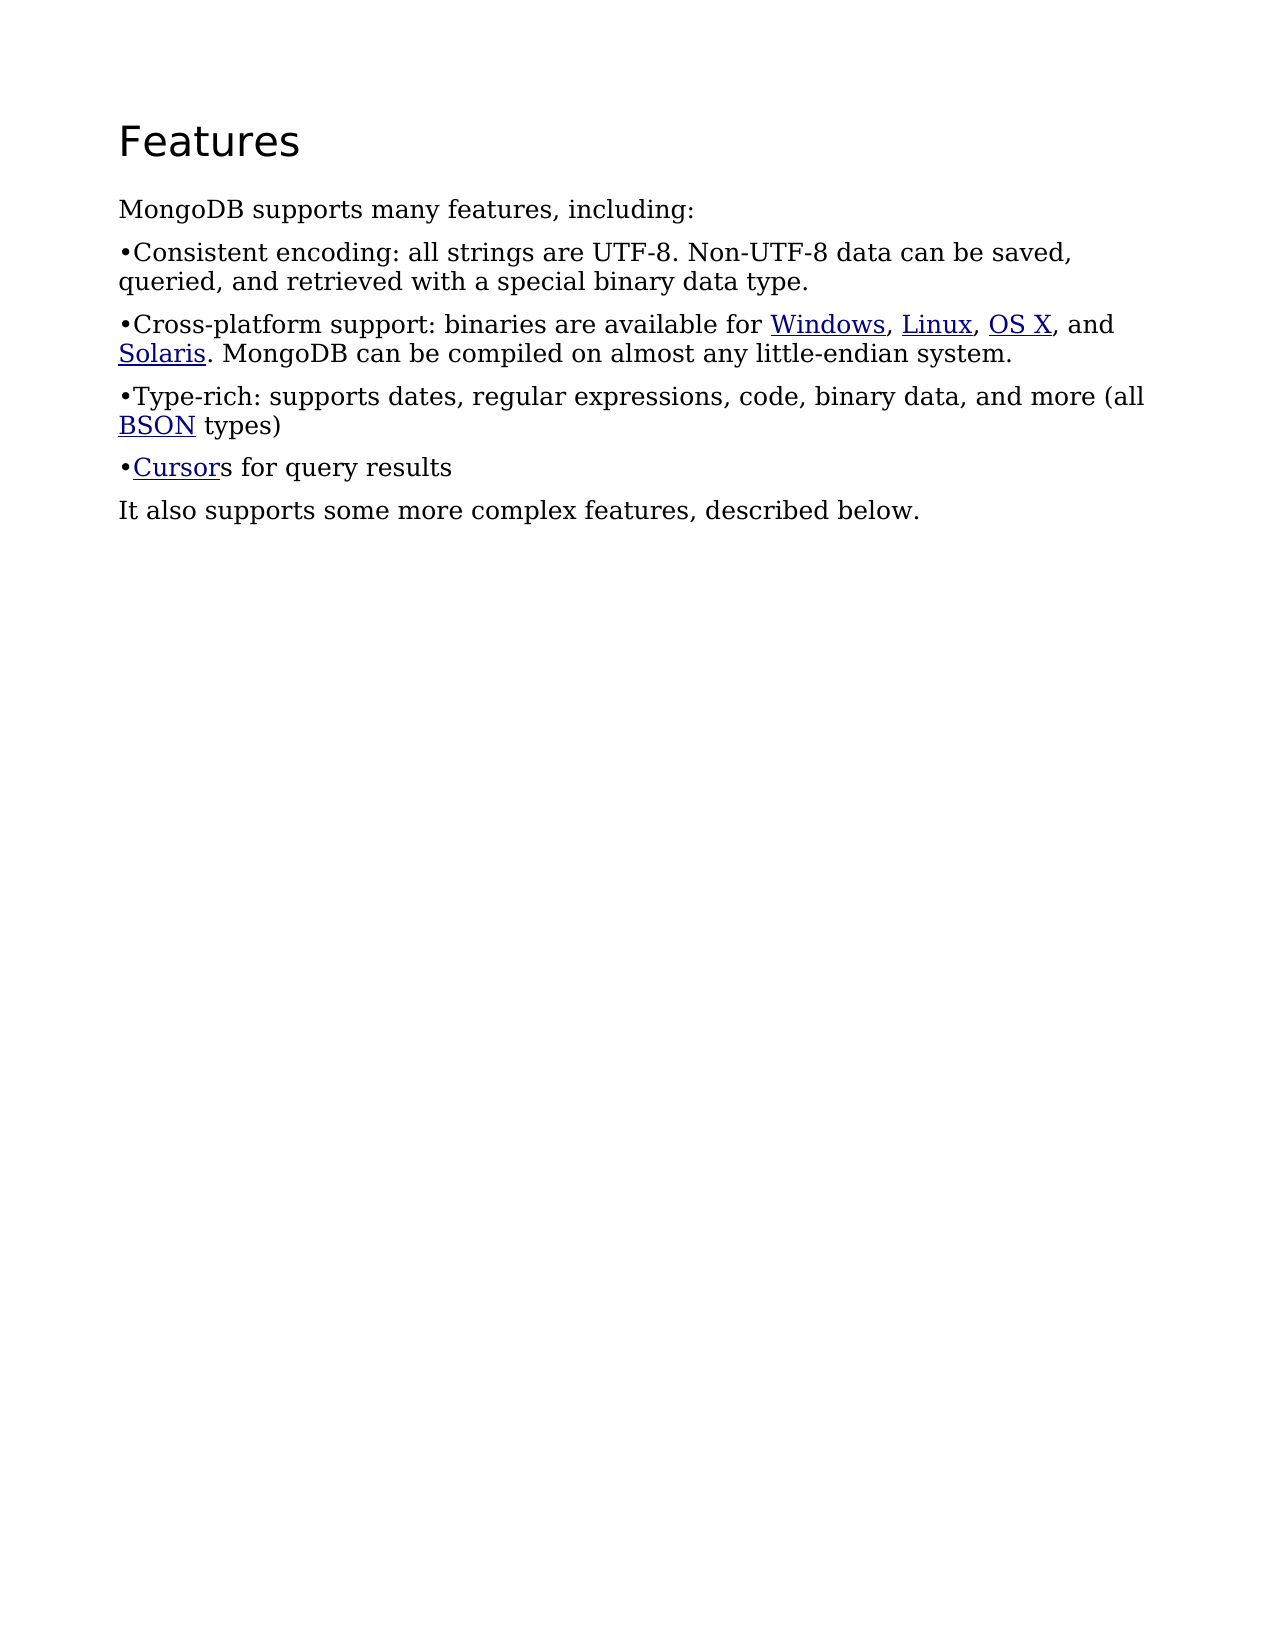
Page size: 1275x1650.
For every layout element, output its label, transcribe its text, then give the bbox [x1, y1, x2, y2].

subtitle Features [118, 118, 1157, 167]
text It also supports some more complex features, described below. [118, 496, 1157, 525]
list Consistent encoding: all strings are UTF-8. Non-UTF-8 data can be saved, queried, and retrieved with a special binary data type. [118, 238, 1157, 296]
list Cross-platform support: binaries are available for Windows, Linux, OS X, and Solaris. MongoDB can be compiled on almost any little-endian system. [118, 310, 1157, 368]
text MongoDB supports many features, including: [118, 195, 1157, 224]
list Cursors for query results [118, 453, 1157, 483]
list Type-rich: supports dates, regular expressions, code, binary data, and more (all BSON types) [118, 382, 1157, 440]
